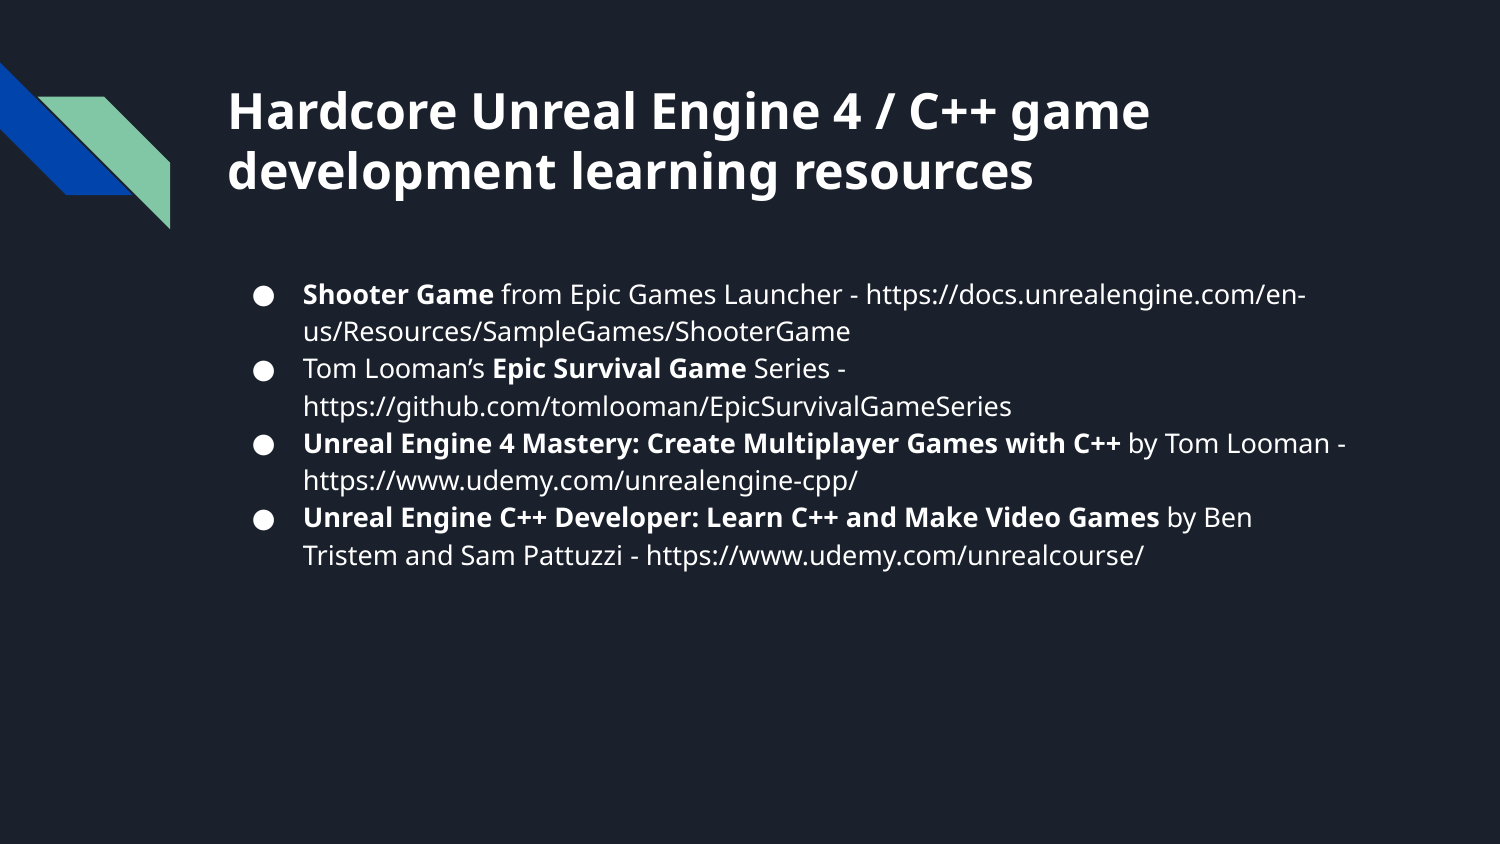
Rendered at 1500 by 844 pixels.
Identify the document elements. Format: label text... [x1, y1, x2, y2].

list Shooter Game from Epic Games Launcher - https://docs.unrealengine.com/en-us/Resources/SampleGames/ShooterGame Tom Looman’s Epic Survival Game Series - https://github.com/tomlooman/EpicSurvivalGameSeries Unreal Engine 4 Mastery: Create Multiplayer Games with C++ by Tom Looman - https://www.udemy.com/unrealengine-cpp/ Unreal Engine C++ Developer: Learn C++ and Make Video Games by Ben Tristem and Sam Pattuzzi - https://www.udemy.com/unrealcourse/ [212, 257, 1368, 735]
title Hardcore Unreal Engine 4 / C++ game development learning resources [212, 64, 1368, 215]
